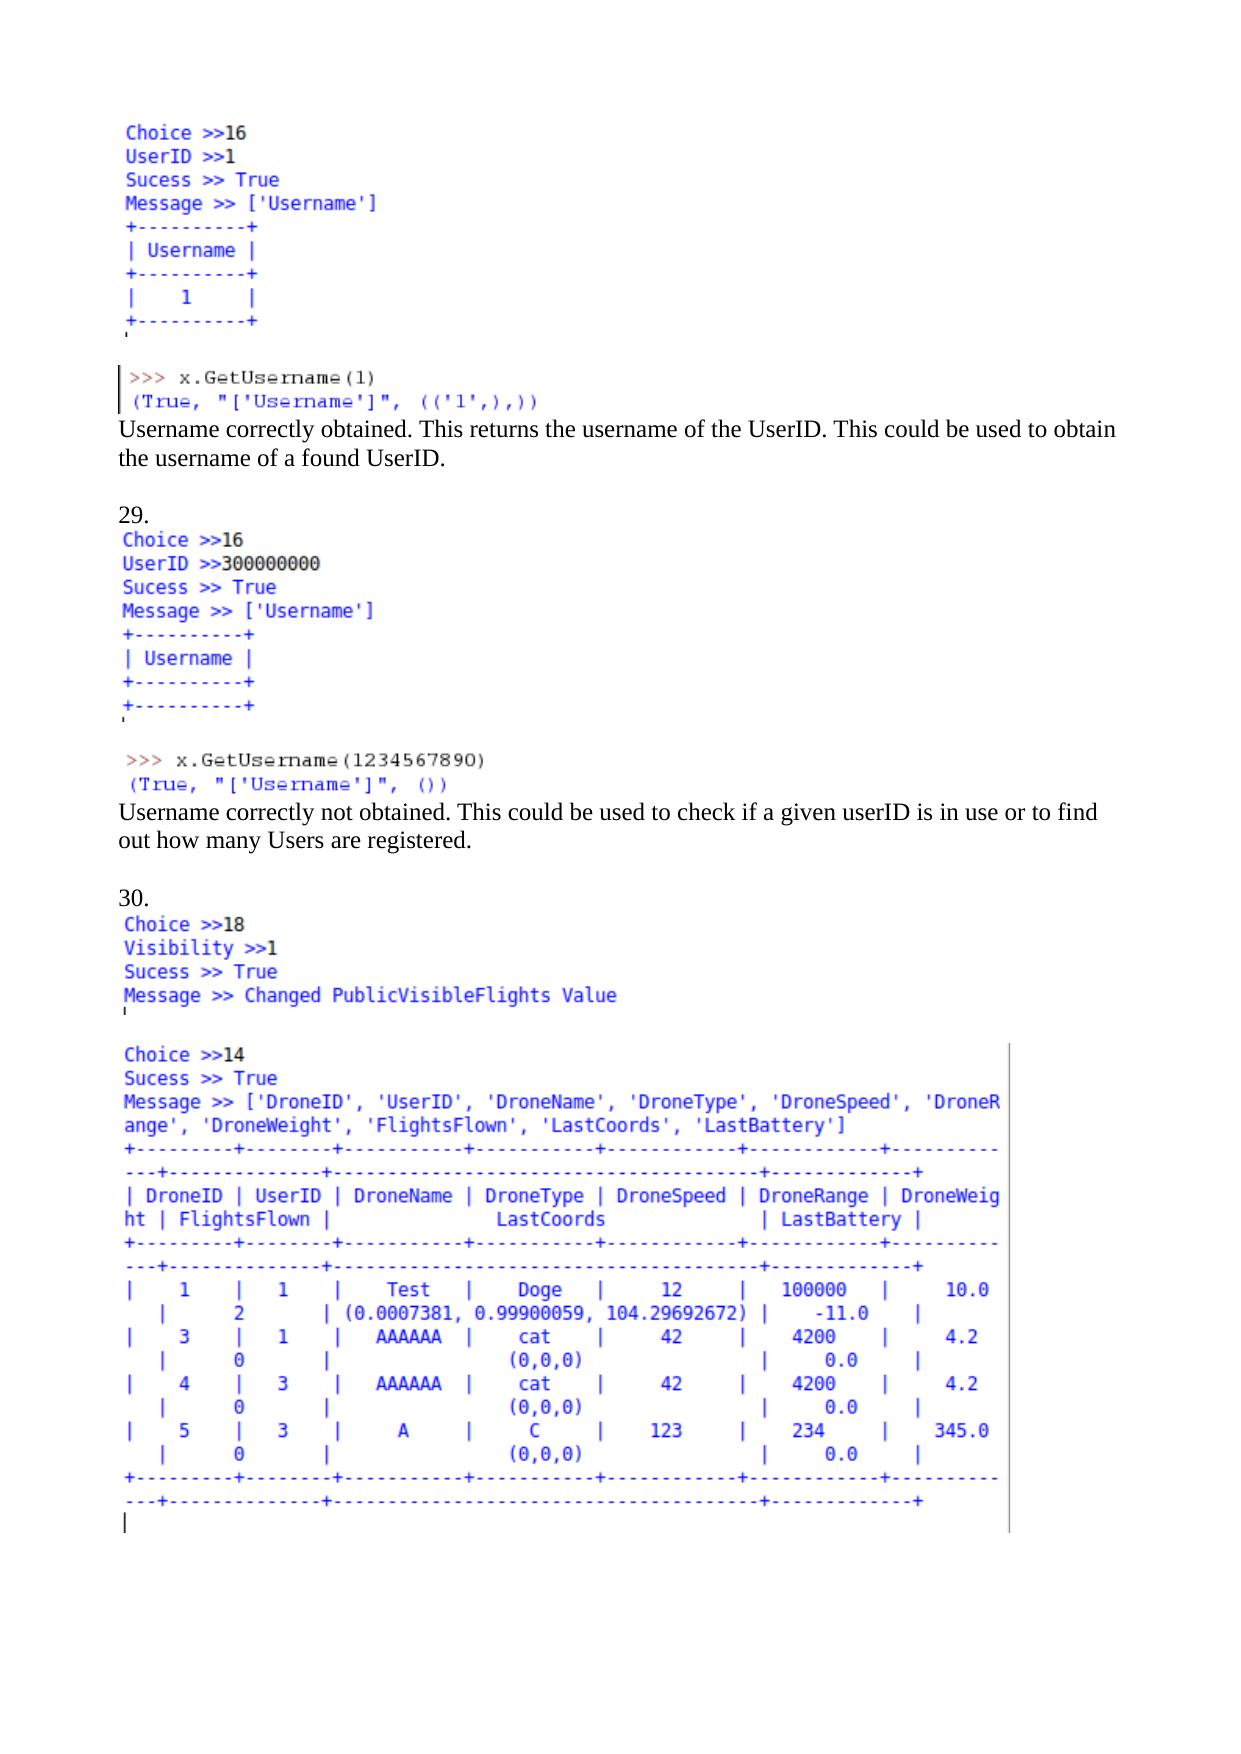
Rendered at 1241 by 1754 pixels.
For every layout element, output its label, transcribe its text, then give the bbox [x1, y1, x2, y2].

picture [118, 750, 494, 797]
picture [118, 911, 631, 1015]
text Username correctly not obtained. This could be used to check if a given userID is in use or to find out how many Users are registered. [118, 750, 1122, 854]
picture [118, 118, 386, 337]
picture [118, 529, 379, 722]
picture [118, 1043, 1011, 1533]
text Username correctly obtained. This returns the username of the UserID. This could be used to obtain the username of a found UserID. [118, 366, 1122, 472]
text 29. [118, 500, 1122, 529]
text 30. [118, 883, 1122, 912]
picture [118, 365, 545, 414]
